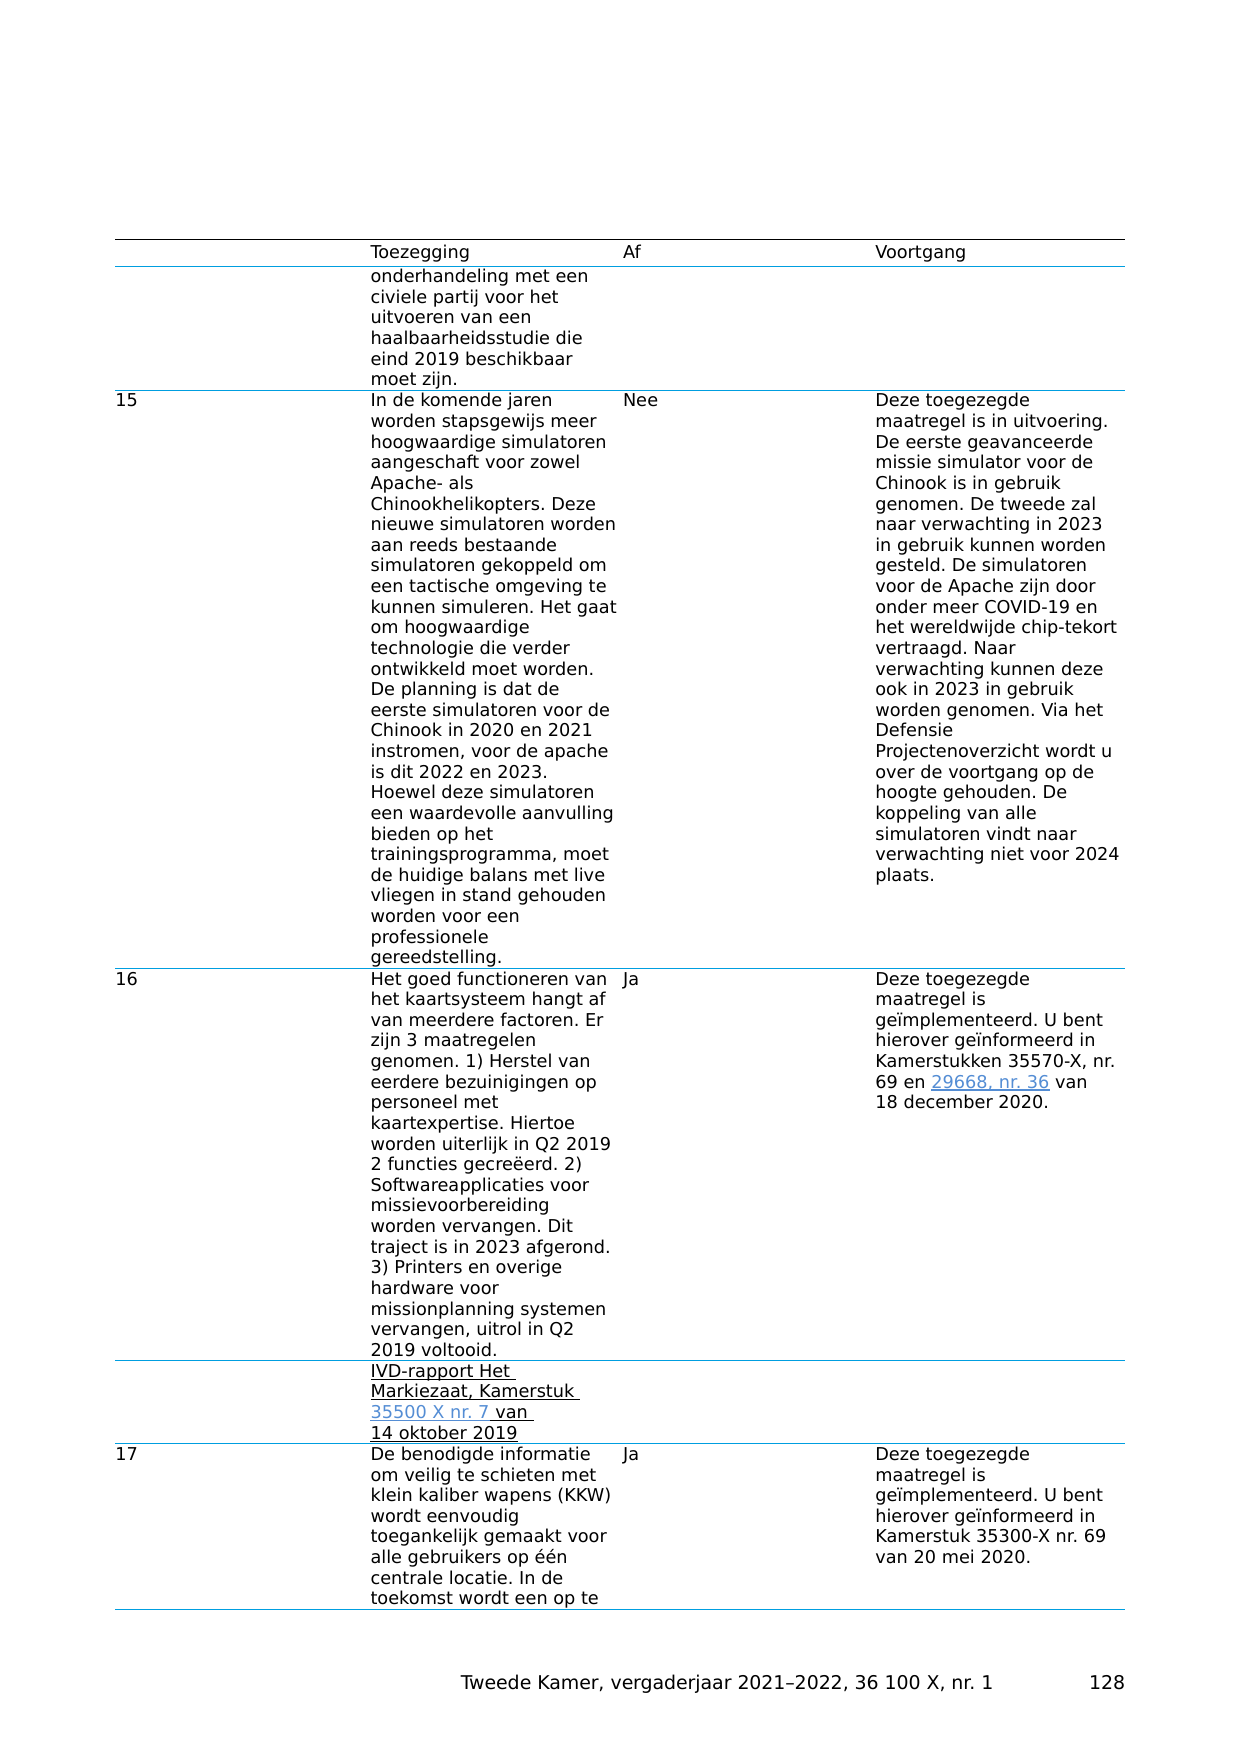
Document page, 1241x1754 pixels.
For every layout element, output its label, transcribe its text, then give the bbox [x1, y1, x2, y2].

table_cell [115, 1361, 367, 1443]
table_cell Deze toegezegde maatregel is geïmplementeerd. U bent hierover geïnformeerd in Kamerstukken 35570-X, nr. 69 en 29668, nr. 36 van 18 december 2020. [872, 969, 1125, 1360]
table_cell In de komende jaren worden stapsgewijs meer hoogwaardige simulatoren aangeschaft voor zowel Apache- als Chinookhelikopters. Deze nieuwe simulatoren worden aan reeds bestaande simulatoren gekoppeld om een tactische omgeving te kunnen simuleren. Het gaat om hoogwaardige technologie die verder ontwikkeld moet worden. De planning is dat de eerste simulatoren voor de Chinook in 2020 en 2021 instromen, voor de apache is dit 2022 en 2023. Hoewel deze simulatoren een waardevolle aanvulling bieden op het trainingsprogramma, moet de huidige balans met live vliegen in stand gehouden worden voor een professionele gereedstelling. [368, 391, 620, 968]
table_cell [620, 1361, 872, 1443]
table_cell 17 [115, 1444, 367, 1609]
table_cell 16 [115, 969, 367, 1360]
table_header Tabel 49 Opvolging toegezegde maatregelen naar aanleiding van aanbevelingen Onderzoeksraad voor Veiligheid (OvV) en Inspectie Veiligheid Defensie (IVD) [115, 191, 1125, 239]
table_cell Nee [620, 391, 872, 968]
table_cell Deze toegezegde maatregel is in uitvoering. De eerste geavanceerde missie simulator voor de Chinook is in gebruik genomen. De tweede zal naar verwachting in 2023 in gebruik kunnen worden gesteld. De simulatoren voor de Apache zijn door onder meer COVID-19 en het wereldwijde chip-tekort vertraagd. Naar verwachting kunnen deze ook in 2023 in gebruik worden genomen. Via het Defensie Projectenoverzicht wordt u over de voortgang op de hoogte gehouden. De koppeling van alle simulatoren vindt naar verwachting niet voor 2024 plaats. [872, 391, 1125, 968]
table_cell Voortgang [872, 240, 1125, 266]
table_cell Ja [620, 1444, 872, 1609]
table_cell onderhandeling met een civiele partij voor het uitvoeren van een haalbaarheidsstudie die eind 2019 beschikbaar moet zijn. [368, 267, 620, 390]
table_cell IVD-rapport Het Markiezaat, Kamerstuk 35500 X nr. 7 van 14 oktober 2019 [368, 1361, 620, 1443]
table_cell 15 [115, 391, 367, 968]
table_cell Af [620, 240, 872, 266]
table_cell [872, 1361, 1125, 1443]
table_cell [620, 267, 872, 390]
table_cell Toezegging [368, 240, 620, 266]
table_cell Ja [620, 969, 872, 1360]
table_cell Deze toegezegde maatregel is geïmplementeerd. U bent hierover geïnformeerd in Kamerstuk 35300-X nr. 69 van 20 mei 2020. [872, 1444, 1125, 1609]
table_cell Het goed functioneren van het kaartsysteem hangt af van meerdere factoren. Er zijn 3 maatregelen genomen. 1) Herstel van eerdere bezuinigingen op personeel met kaartexpertise. Hiertoe worden uiterlijk in Q2 2019 2 functies gecreëerd. 2) Softwareapplicaties voor missievoorbereiding worden vervangen. Dit traject is in 2023 afgerond. 3) Printers en overige hardware voor missionplanning systemen vervangen, uitrol in Q2 2019 voltooid. [368, 969, 620, 1360]
table_cell [115, 267, 367, 390]
table_cell [872, 267, 1125, 390]
table_cell [115, 240, 367, 266]
table_cell De benodigde informatie om veilig te schieten met klein kaliber wapens (KKW) wordt eenvoudig toegankelijk gemaakt voor alle gebruikers op één centrale locatie. In de toekomst wordt een op te [368, 1444, 620, 1609]
